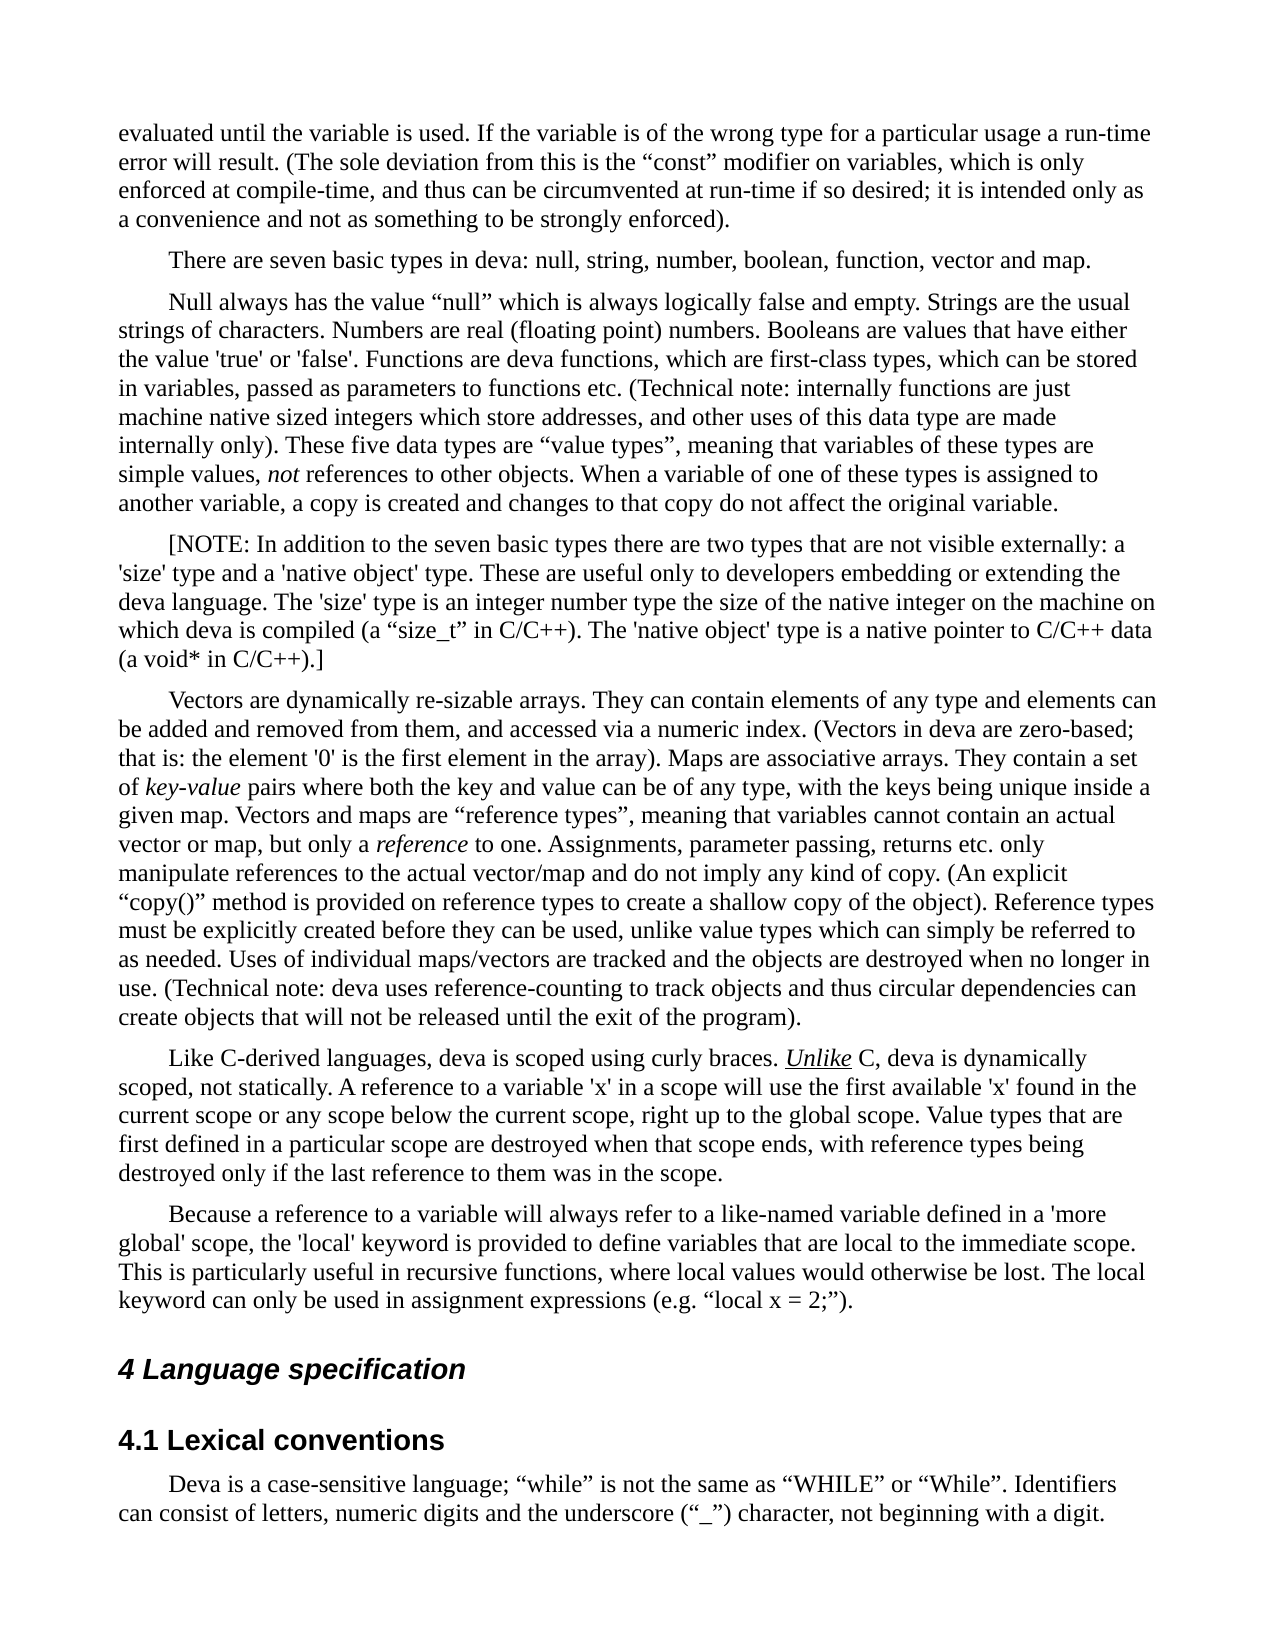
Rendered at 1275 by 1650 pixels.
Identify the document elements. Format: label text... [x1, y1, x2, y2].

text Vectors are dynamically re-sizable arrays. They can contain elements of any type and elements can be added and removed from them, and accessed via a numeric index. (Vectors in deva are zero-based; that is: the element '0' is the first element in the array). Maps are associative arrays. They contain a set of key-value pairs where both the key and value can be of any type, with the keys being unique inside a given map. Vectors and maps are “reference types”, meaning that variables cannot contain an actual vector or map, but only a reference to one. Assignments, parameter passing, returns etc. only manipulate references to the actual vector/map and do not imply any kind of copy. (An explicit “copy()” method is provided on reference types to create a shallow copy of the object). Reference types must be explicitly created before they can be used, unlike value types which can simply be referred to as needed. Uses of individual maps/vectors are tracked and the objects are destroyed when no longer in use. (Technical note: deva uses reference-counting to track objects and thus circular dependencies can create objects that will not be released until the exit of the program). [118, 686, 1157, 1031]
text [NOTE: In addition to the seven basic types there are two types that are not visible externally: a 'size' type and a 'native object' type. These are useful only to developers embedding or extending the deva language. The 'size' type is an integer number type the size of the native integer on the machine on which deva is compiled (a “size_t” in C/C++). The 'native object' type is a native pointer to C/C++ data (a void* in C/C++).] [118, 529, 1157, 673]
text Null always has the value “null” which is always logically false and empty. Strings are the usual strings of characters. Numbers are real (floating point) numbers. Booleans are values that have either the value 'true' or 'false'. Functions are deva functions, which are first-class types, which can be stored in variables, passed as parameters to functions etc. (Technical note: internally functions are just machine native sized integers which store addresses, and other uses of this data type are made internally only). These five data types are “value types”, meaning that variables of these types are simple values, not references to other objects. When a variable of one of these types is assigned to another variable, a copy is created and changes to that copy do not affect the original variable. [118, 287, 1157, 517]
subtitle 4 Language specification [118, 1352, 1157, 1385]
text evaluated until the variable is used. If the variable is of the wrong type for a particular usage a run-time error will result. (The sole deviation from this is the “const” modifier on variables, which is only enforced at compile-time, and thus can be circumvented at run-time if so desired; it is intended only as a convenience and not as something to be strongly enforced). [118, 118, 1157, 233]
text Like C-derived languages, deva is scoped using curly braces. Unlike C, deva is dynamically scoped, not statically. A reference to a variable 'x' in a scope will use the first available 'x' found in the current scope or any scope below the current scope, right up to the global scope. Value types that are first defined in a particular scope are destroyed when that scope ends, with reference types being destroyed only if the last reference to them was in the scope. [118, 1043, 1157, 1187]
subtitle 4.1 Lexical conventions [118, 1423, 1157, 1456]
text Because a reference to a variable will always refer to a like-named variable defined in a 'more global' scope, the 'local' keyword is provided to define variables that are local to the immediate scope. This is particularly useful in recursive functions, where local values would otherwise be lost. The local keyword can only be used in assignment expressions (e.g. “local x = 2;”). [118, 1199, 1157, 1314]
text There are seven basic types in deva: null, string, number, boolean, function, vector and map. [118, 246, 1157, 274]
text Deva is a case-sensitive language; “while” is not the same as “WHILE” or “While”. Identifiers can consist of letters, numeric digits and the underscore (“_”) character, not beginning with a digit. [118, 1469, 1157, 1526]
